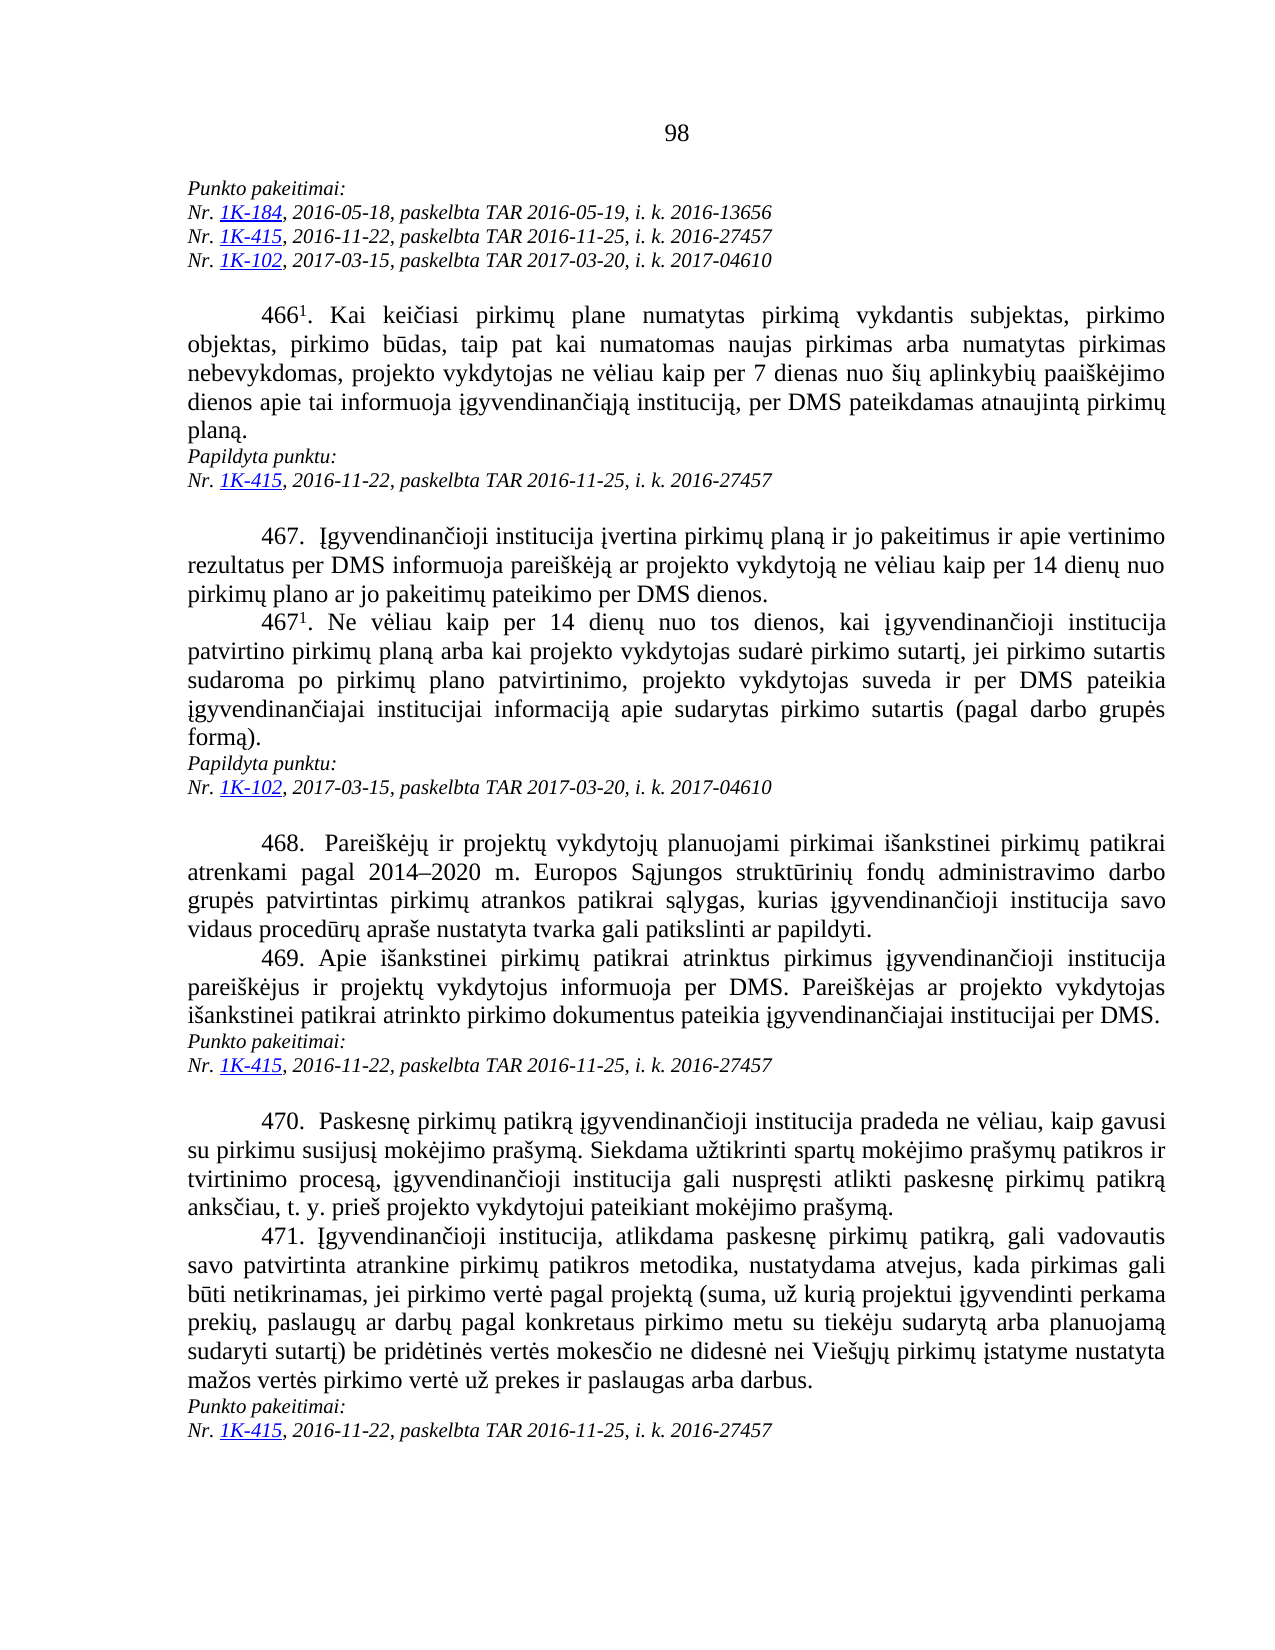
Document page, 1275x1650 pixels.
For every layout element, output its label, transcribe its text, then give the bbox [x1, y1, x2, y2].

text Nr. 1K-102, 2017-03-15, paskelbta TAR 2017-03-20, i. k. 2017-04610 [187, 248, 1167, 272]
text 467. Įgyvendinančioji institucija įvertina pirkimų planą ir jo pakeitimus ir apie vertinimo rezultatus per DMS informuoja pareiškėją ar projekto vykdytoją ne vėliau kaip per 14 dienų nuo pirkimų plano ar jo pakeitimų pateikimo per DMS dienos. [187, 521, 1167, 607]
text Nr. 1K-102, 2017-03-15, paskelbta TAR 2017-03-20, i. k. 2017-04610 [187, 775, 1167, 799]
text Nr. 1K-415, 2016-11-22, paskelbta TAR 2016-11-25, i. k. 2016-27457 [187, 1418, 1167, 1442]
text 468. Pareiškėjų ir projektų vykdytojų planuojami pirkimai išankstinei pirkimų patikrai atrenkami pagal 2014–2020 m. Europos Sąjungos struktūrinių fondų administravimo darbo grupės patvirtintas pirkimų atrankos patikrai sąlygas, kurias įgyvendinančioji institucija savo vidaus procedūrų apraše nustatyta tvarka gali patikslinti ar papildyti. [187, 828, 1167, 943]
text Punkto pakeitimai: [187, 176, 1167, 200]
text Nr. 1K-184, 2016-05-18, paskelbta TAR 2016-05-19, i. k. 2016-13656 [187, 200, 1167, 224]
text Punkto pakeitimai: [187, 1394, 1167, 1418]
text Punkto pakeitimai: [187, 1029, 1167, 1053]
text Nr. 1K-415, 2016-11-22, paskelbta TAR 2016-11-25, i. k. 2016-27457 [187, 224, 1167, 248]
text Papildyta punktu: [187, 444, 1167, 468]
text 4661. Kai keičiasi pirkimų plane numatytas pirkimą vykdantis subjektas, pirkimo objektas, pirkimo būdas, taip pat kai numatomas naujas pirkimas arba numatytas pirkimas nebevykdomas, projekto vykdytojas ne vėliau kaip per 7 dienas nuo šių aplinkybių paaiškėjimo dienos apie tai informuoja įgyvendinančiąją instituciją, per DMS pateikdamas atnaujintą pirkimų planą. [187, 301, 1167, 444]
text 471. Įgyvendinančioji institucija, atlikdama paskesnę pirkimų patikrą, gali vadovautis savo patvirtinta atrankine pirkimų patikros metodika, nustatydama atvejus, kada pirkimas gali būti netikrinamas, jei pirkimo vertė pagal projektą (suma, už kurią projektui įgyvendinti perkama prekių, paslaugų ar darbų pagal konkretaus pirkimo metu su tiekėju sudarytą arba planuojamą sudaryti sutartį) be pridėtinės vertės mokesčio ne didesnė nei Viešųjų pirkimų įstatyme nustatyta mažos vertės pirkimo vertė už prekes ir paslaugas arba darbus. [187, 1221, 1167, 1394]
text Nr. 1K-415, 2016-11-22, paskelbta TAR 2016-11-25, i. k. 2016-27457 [187, 468, 1167, 492]
text Papildyta punktu: [187, 751, 1167, 775]
text 470. Paskesnę pirkimų patikrą įgyvendinančioji institucija pradeda ne vėliau, kaip gavusi su pirkimu susijusį mokėjimo prašymą. Siekdama užtikrinti spartų mokėjimo prašymų patikros ir tvirtinimo procesą, įgyvendinančioji institucija gali nuspręsti atlikti paskesnę pirkimų patikrą anksčiau, t. y. prieš projekto vykdytojui pateikiant mokėjimo prašymą. [187, 1106, 1167, 1221]
text Nr. 1K-415, 2016-11-22, paskelbta TAR 2016-11-25, i. k. 2016-27457 [187, 1053, 1167, 1077]
text 469. Apie išankstinei pirkimų patikrai atrinktus pirkimus įgyvendinančioji institucija pareiškėjus ir projektų vykdytojus informuoja per DMS. Pareiškėjas ar projekto vykdytojas išankstinei patikrai atrinkto pirkimo dokumentus pateikia įgyvendinančiajai institucijai per DMS. [187, 943, 1167, 1029]
text 4671. Ne vėliau kaip per 14 dienų nuo tos dienos, kai įgyvendinančioji institucija patvirtino pirkimų planą arba kai projekto vykdytojas sudarė pirkimo sutartį, jei pirkimo sutartis sudaroma po pirkimų plano patvirtinimo, projekto vykdytojas suveda ir per DMS pateikia įgyvendinančiajai institucijai informaciją apie sudarytas pirkimo sutartis (pagal darbo grupės formą). [187, 607, 1167, 751]
